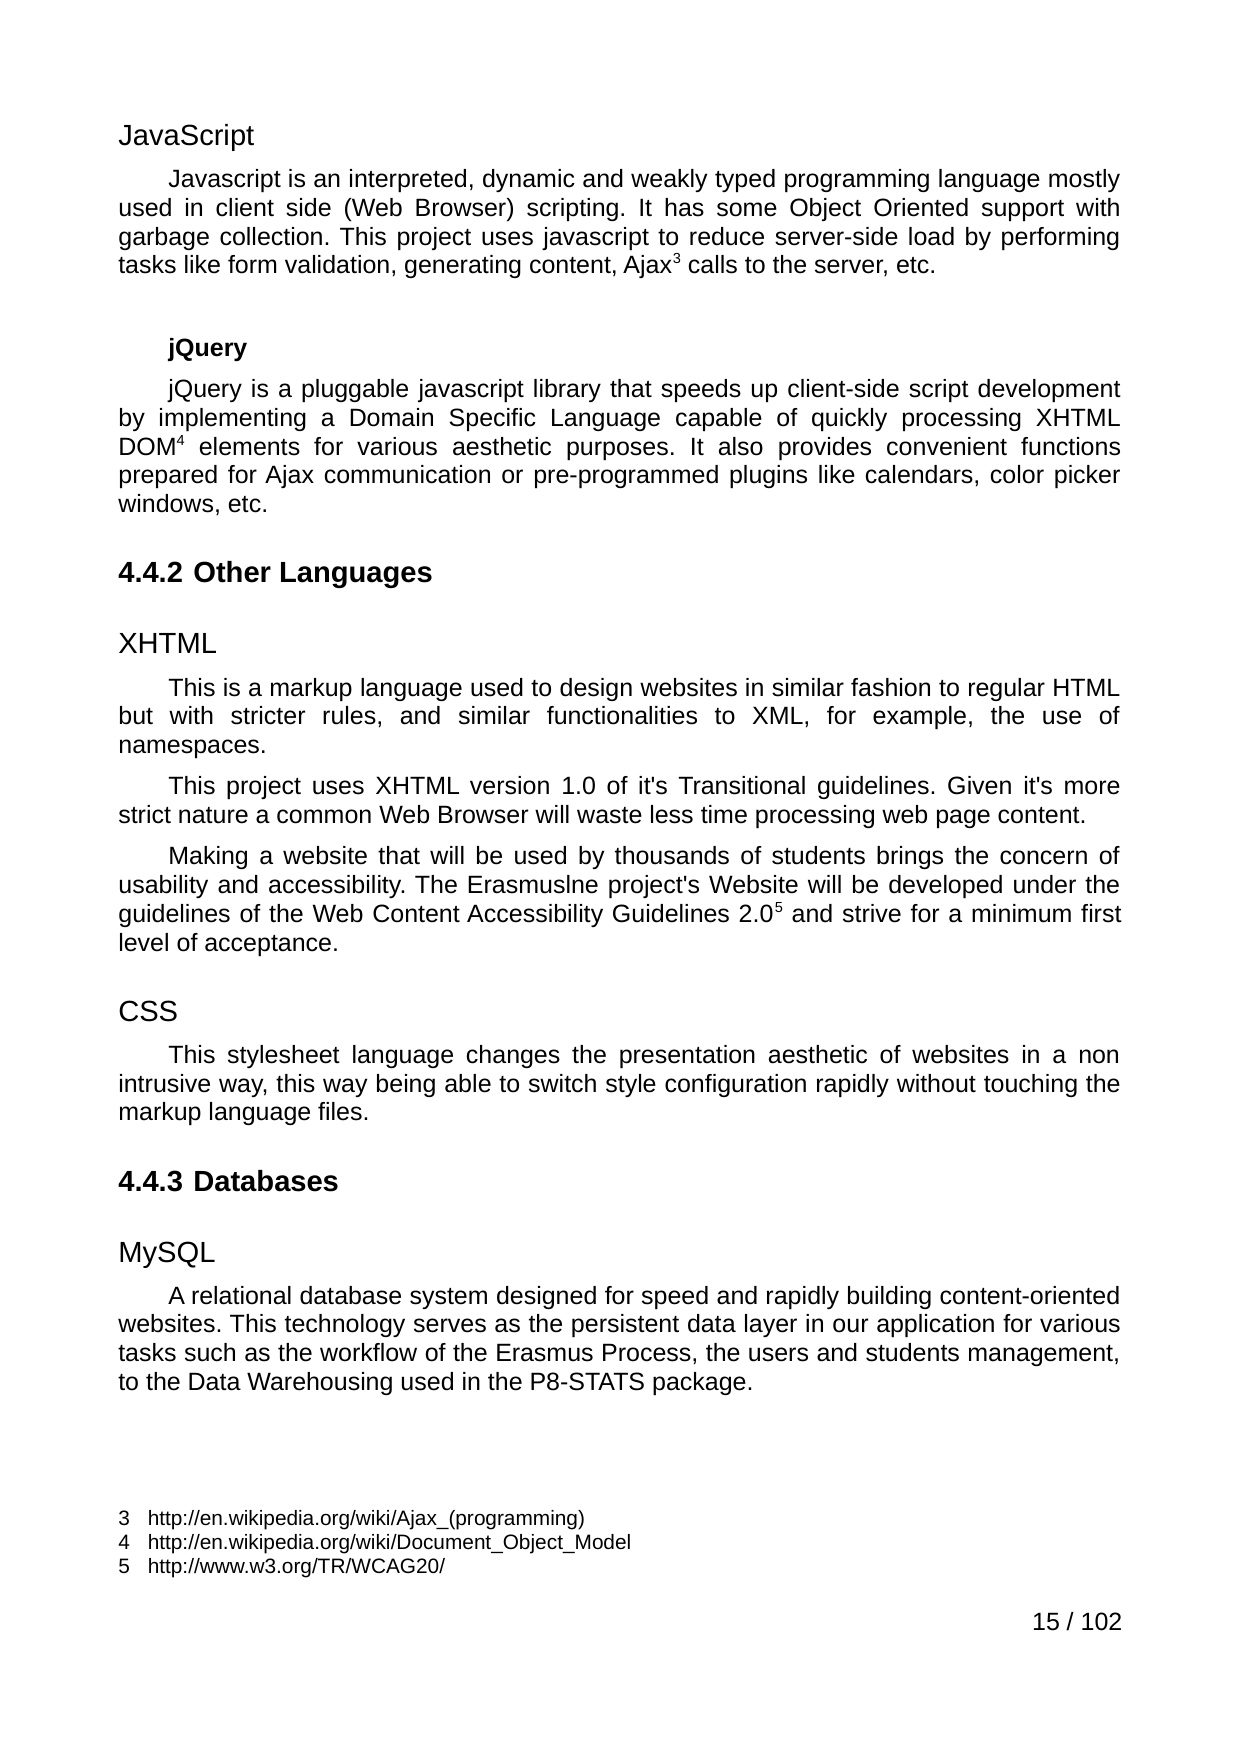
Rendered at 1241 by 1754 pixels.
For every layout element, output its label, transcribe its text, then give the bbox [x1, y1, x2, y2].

subtitle Databases [118, 1163, 1122, 1197]
subtitle CSS [118, 994, 1122, 1027]
text http://en.wikipedia.org/wiki/Ajax_(programming) [118, 1506, 1122, 1530]
text This is a markup language used to design websites in similar fashion to regular HTML but with stricter rules, and similar functionalities to XML, for example, the use of namespaces. [118, 672, 1122, 759]
text jQuery is a pluggable javascript library that speeds up client-side script development by implementing a Domain Specific Language capable of quickly processing XHTML DOM elements for various aesthetic purposes. It also provides convenient functions prepared for Ajax communication or pre-programmed plugins like calendars, color picker windows, etc. [118, 374, 1122, 518]
subtitle JavaScript [118, 118, 1122, 152]
subtitle XHTML [118, 626, 1122, 660]
text This project uses XHTML version 1.0 of it's Transitional guidelines. Given it's more strict nature a common Web Browser will waste less time processing web page content. [118, 771, 1122, 829]
text Javascript is an interpreted, dynamic and weakly typed programming language mostly used in client side (Web Browser) scripting. It has some Object Oriented support with garbage collection. This project uses javascript to reduce server-side load by performing tasks like form validation, generating content, Ajax calls to the server, etc. [118, 164, 1122, 279]
text Making a website that will be used by thousands of students brings the concern of usability and accessibility. The Erasmuslne project's Website will be developed under the guidelines of the Web Content Accessibility Guidelines 2.0 and strive for a minimum first level of acceptance. [118, 841, 1122, 956]
text jQuery [118, 333, 1122, 362]
subtitle Other Languages [118, 555, 1122, 589]
text http://www.w3.org/TR/WCAG20/ [118, 1554, 1122, 1578]
subtitle MySQL [118, 1234, 1122, 1268]
text This stylesheet language changes the presentation aesthetic of websites in a non intrusive way, this way being able to switch style configuration rapidly without touching the markup language files. [118, 1040, 1122, 1126]
text http://en.wikipedia.org/wiki/Document_Object_Model [118, 1530, 1122, 1554]
text A relational database system designed for speed and rapidly building content-oriented websites. This technology serves as the persistent data layer in our application for various tasks such as the workflow of the Erasmus Process, the users and students management, to the Data Warehousing used in the P8-STATS package. [118, 1281, 1122, 1396]
